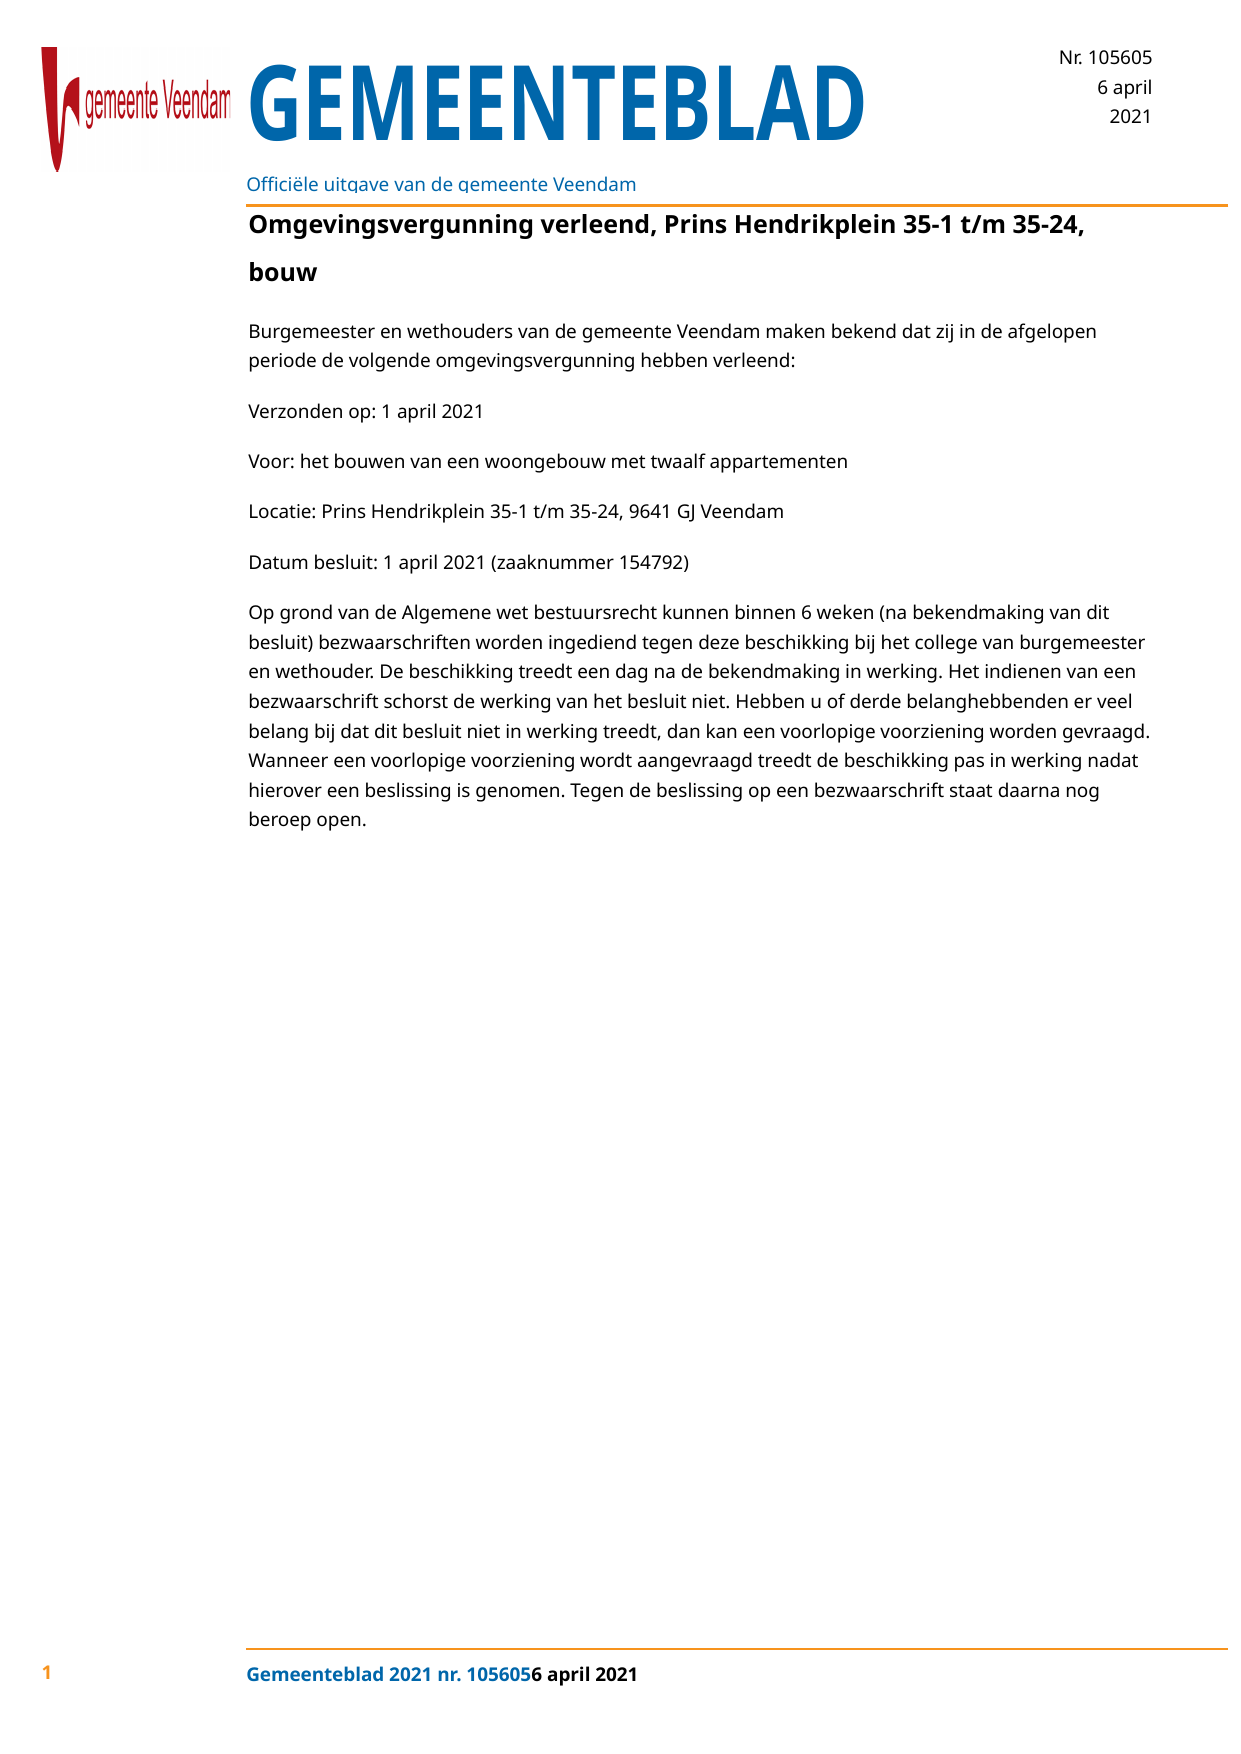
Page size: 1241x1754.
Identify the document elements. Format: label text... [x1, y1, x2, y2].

text Datum besluit: 1 april 2021 (zaaknummer 154792) [248, 549, 1152, 575]
text Voor: het bouwen van een woongebouw met twaalf appartementen [248, 448, 1152, 474]
text Burgemeester en wethouders van de gemeente Veendam maken bekend dat zij in de afgelopen periode de volgende omgevingsvergunning hebben verleend: [248, 318, 1152, 373]
picture [41, 47, 231, 172]
text Verzonden op: 1 april 2021 [248, 398, 1152, 424]
text Omgevingsvergunning verleend, Prins Hendrikplein 35-1 t/m 35-24, bouw [248, 207, 1152, 288]
text Op grond van de Algemene wet bestuursrecht kunnen binnen 6 weken (na bekendmaking van dit besluit) bezwaarschriften worden ingediend tegen deze beschikking bij het college van burgemeester en wethouder. De beschikking treedt een dag na de bekendmaking in werking. Het indienen van een bezwaarschrift schorst de werking van het besluit niet. Hebben u of derde belanghebbenden er veel belang bij dat dit besluit niet in werking treedt, dan kan een voorlopige voorziening worden gevraagd. Wanneer een voorlopige voorziening wordt aangevraagd treedt de beschikking pas in werking nadat hierover een beslissing is genomen. Tegen de beslissing op een bezwaarschrift staat daarna nog beroep open. [248, 599, 1152, 832]
text Locatie: Prins Hendrikplein 35-1 t/m 35-24, 9641 GJ Veendam [248, 499, 1152, 524]
